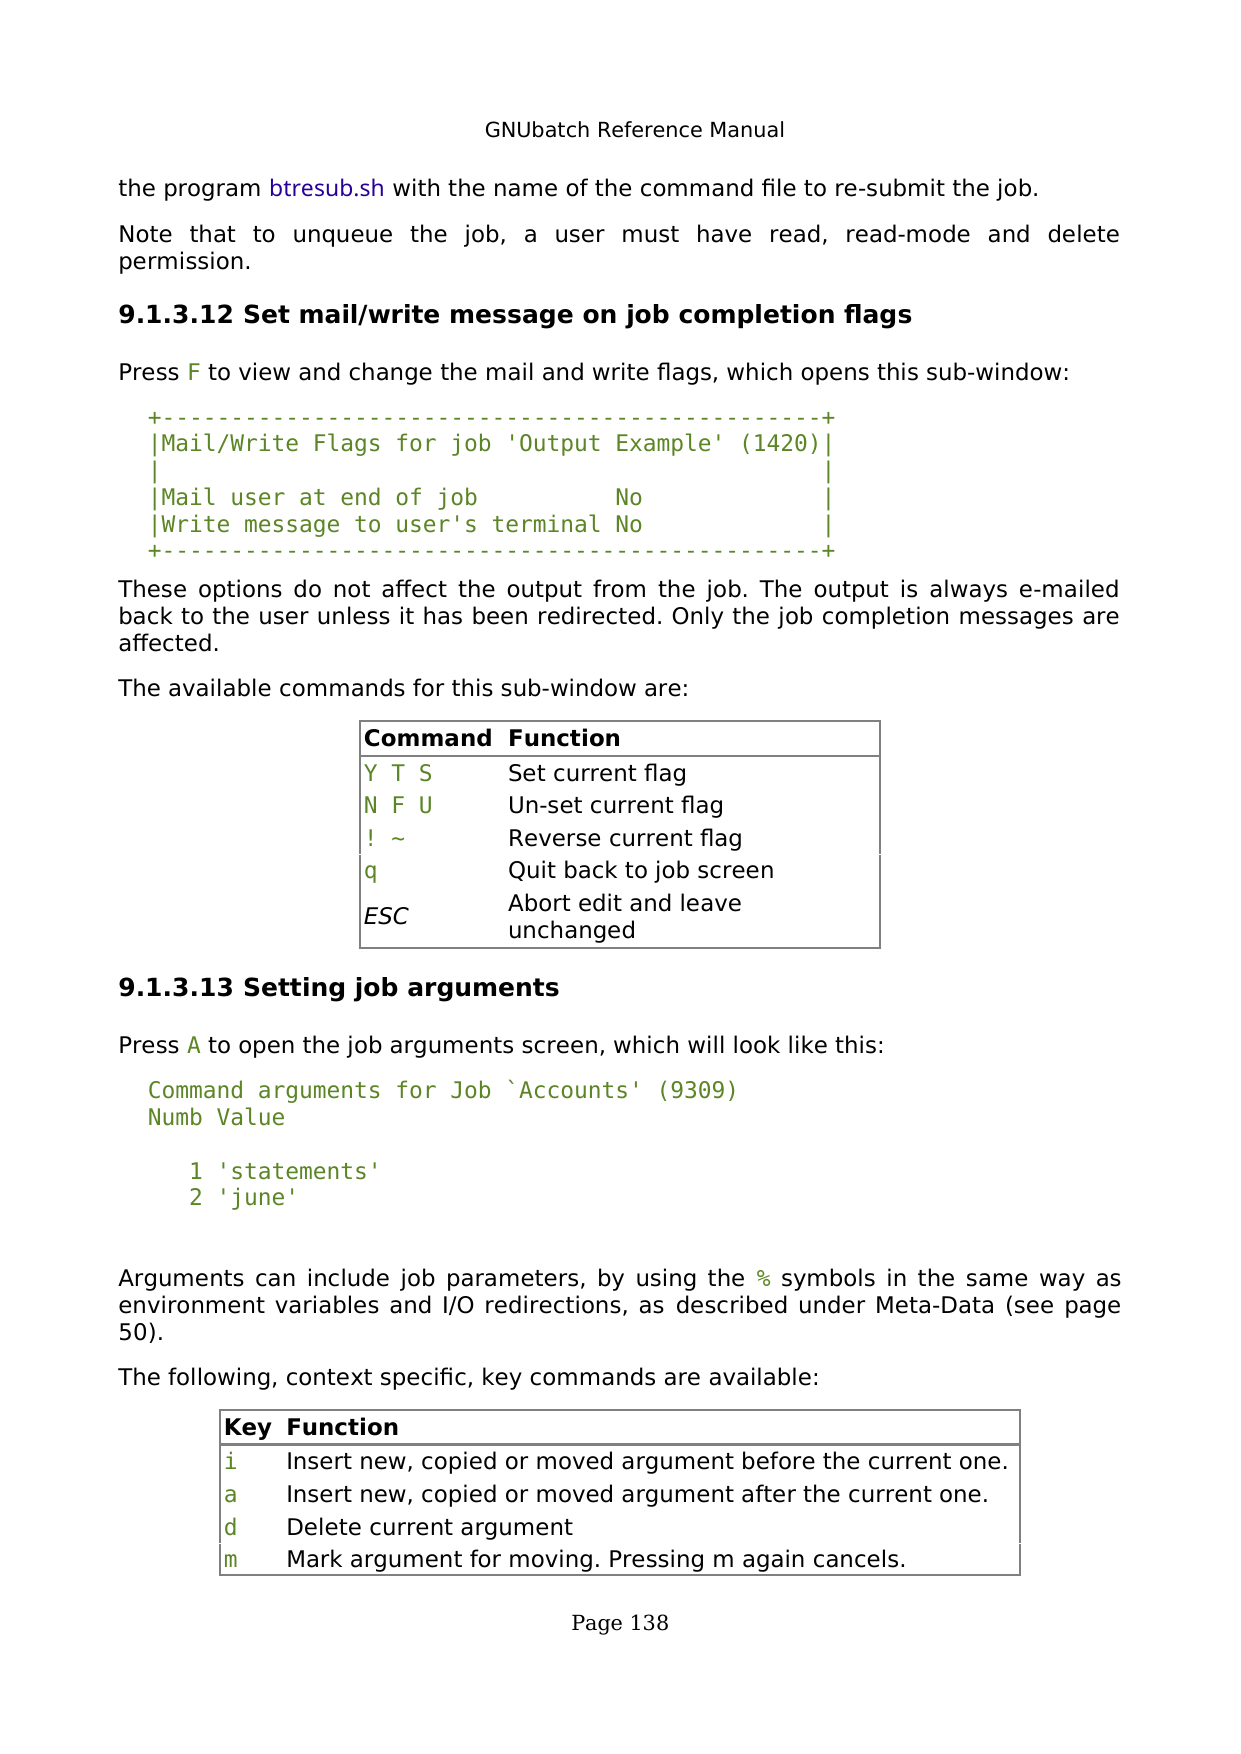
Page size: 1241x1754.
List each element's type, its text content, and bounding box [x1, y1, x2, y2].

text +------------------------------------------------+ [148, 404, 1122, 431]
table_cell d [221, 1511, 283, 1543]
text Press F to view and change the mail and write flags, which opens this sub-window: [118, 359, 1122, 386]
text These options do not affect the output from the job. The output is always e-mailed back to the user unless it has been redirected. Only the job completion messages are affected. [118, 576, 1122, 657]
text Arguments can include job parameters, by using the % symbols in the same way as environment variables and I/O redirections, as described under Meta-Data (see page 49). [118, 1265, 1122, 1345]
text the program btresub.sh with the name of the command file to re-submit the job. [118, 172, 1122, 203]
table_cell q [361, 855, 505, 887]
table_header Command [361, 722, 505, 755]
text Press A to open the job arguments screen, which will look like this: [118, 1032, 1122, 1059]
table_header Function [505, 722, 879, 755]
table_cell m [221, 1544, 283, 1574]
table_cell Y T S [361, 757, 505, 789]
text 1 'statements' [148, 1158, 1122, 1184]
table_cell Mark argument for moving. Pressing m again cancels. [283, 1544, 1019, 1574]
text | | [148, 457, 1122, 484]
text |Mail user at end of job No | [148, 484, 1122, 511]
text Numb Value [148, 1104, 1122, 1131]
table_cell Abort edit and leave unchanged [505, 887, 879, 947]
text 2 'june' [148, 1184, 1122, 1211]
table_cell N F U [361, 789, 505, 822]
table_cell Quit back to job screen [505, 855, 879, 887]
table_cell Un-set current flag [505, 789, 879, 822]
text The following, context specific, key commands are available: [118, 1364, 1122, 1391]
table_cell ESC [361, 887, 505, 947]
table_cell i [221, 1446, 283, 1478]
table_cell Delete current argument [283, 1511, 1019, 1543]
text The available commands for this sub-window are: [118, 675, 1122, 702]
text |Mail/Write Flags for job 'Output Example' (1420)| [148, 431, 1122, 457]
text +------------------------------------------------+ [148, 538, 1122, 564]
table_cell a [221, 1478, 283, 1511]
table_header Key [221, 1411, 283, 1443]
table_cell Insert new, copied or moved argument before the current one. [283, 1446, 1019, 1478]
table_header Function [283, 1411, 1019, 1443]
subtitle Setting job arguments [118, 974, 1122, 1003]
text Command arguments for Job `Accounts' (9309) [148, 1077, 1122, 1104]
subtitle Set mail/write message on job completion flags [118, 300, 1122, 329]
table_cell Insert new, copied or moved argument after the current one. [283, 1478, 1019, 1511]
table_cell Set current flag [505, 757, 879, 789]
text |Write message to user's terminal No | [148, 511, 1122, 538]
table_cell ! ~ [361, 822, 505, 854]
text Note that to unqueue the job, a user must have read, read-mode and delete permission. [118, 221, 1122, 275]
table_cell Reverse current flag [505, 822, 879, 854]
